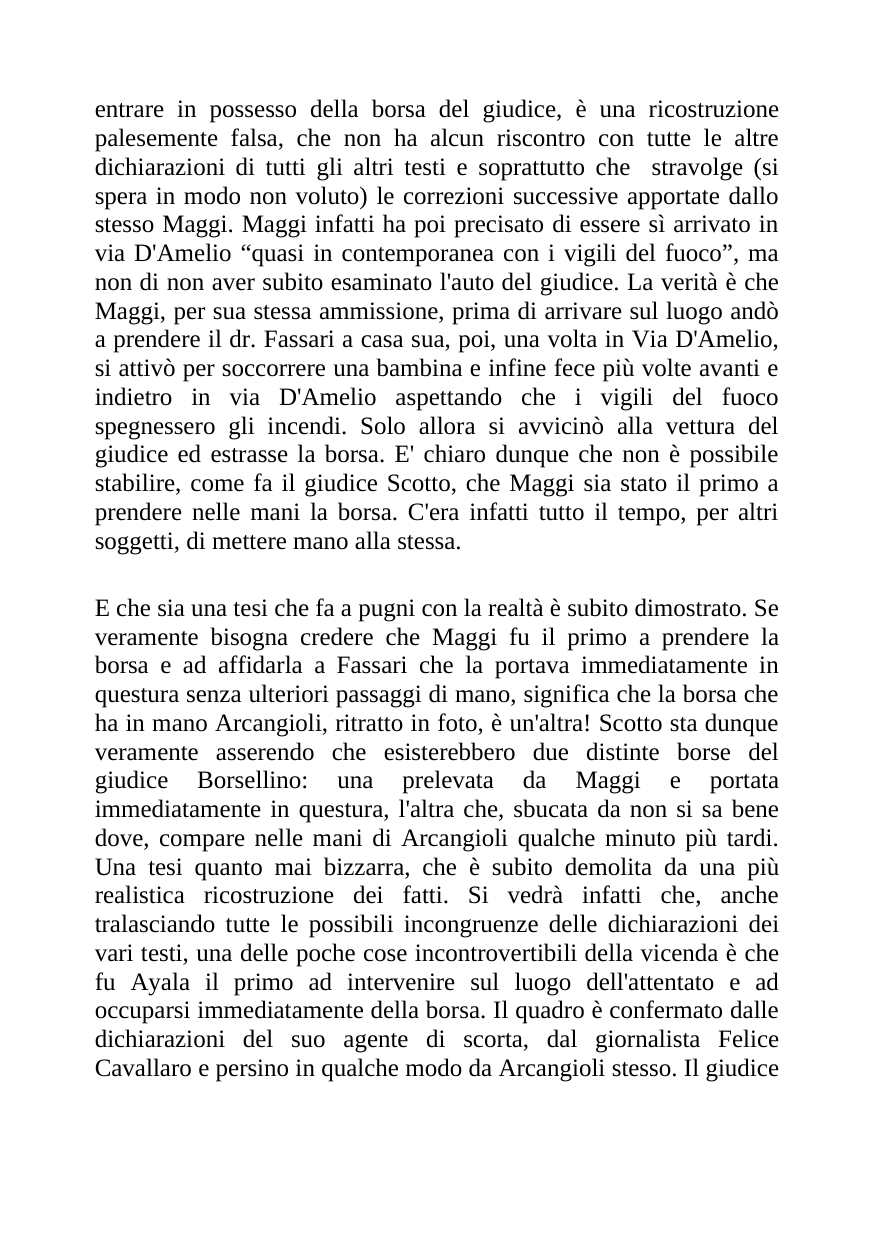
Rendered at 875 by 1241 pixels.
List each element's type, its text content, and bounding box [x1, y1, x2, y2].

text E che sia una tesi che fa a pugni con la realtà è subito dimostrato. Se veramente bisogna credere che Maggi fu il primo a prendere la borsa e ad affidarla a Fassari che la portava immediatamente in questura senza ulteriori passaggi di mano, significa che la borsa che ha in mano Arcangioli, ritratto in foto, è un'altra! Scotto sta dunque veramente asserendo che esisterebbero due distinte borse del giudice Borsellino: una prelevata da Maggi e portata immediatamente in questura, l'altra che, sbucata da non si sa bene dove, compare nelle mani di Arcangioli qualche minuto più tardi. Una tesi quanto mai bizzarra, che è subito demolita da una più realistica ricostruzione dei fatti. Si vedrà infatti che, anche tralasciando tutte le possibili incongruenze delle dichiarazioni dei vari testi, una delle poche cose incontrovertibili della vicenda è che fu Ayala il primo ad intervenire sul luogo dell'attentato e ad occuparsi immediatamente della borsa. Il quadro è confermato dalle dichiarazioni del suo agente di scorta, dal giornalista Felice Cavallaro e persino in qualche modo da Arcangioli stesso. Il giudice [94, 593, 779, 1082]
text entrare in possesso della borsa del giudice, è una ricostruzione palesemente falsa, che non ha alcun riscontro con tutte le altre dichiarazioni di tutti gli altri testi e soprattutto che stravolge (si spera in modo non voluto) le correzioni successive apportate dallo stesso Maggi. Maggi infatti ha poi precisato di essere sì arrivato in via D'Amelio “quasi in contemporanea con i vigili del fuoco”, ma non di non aver subito esaminato l'auto del giudice. La verità è che Maggi, per sua stessa ammissione, prima di arrivare sul luogo andò a prendere il dr. Fassari a casa sua, poi, una volta in Via D'Amelio, si attivò per soccorrere una bambina e infine fece più volte avanti e indietro in via D'Amelio aspettando che i vigili del fuoco spegnessero gli incendi. Solo allora si avvicinò alla vettura del giudice ed estrasse la borsa. E' chiaro dunque che non è possibile stabilire, come fa il giudice Scotto, che Maggi sia stato il primo a prendere nelle mani la borsa. C'era infatti tutto il tempo, per altri soggetti, di mettere mano alla stessa. [94, 94, 779, 554]
